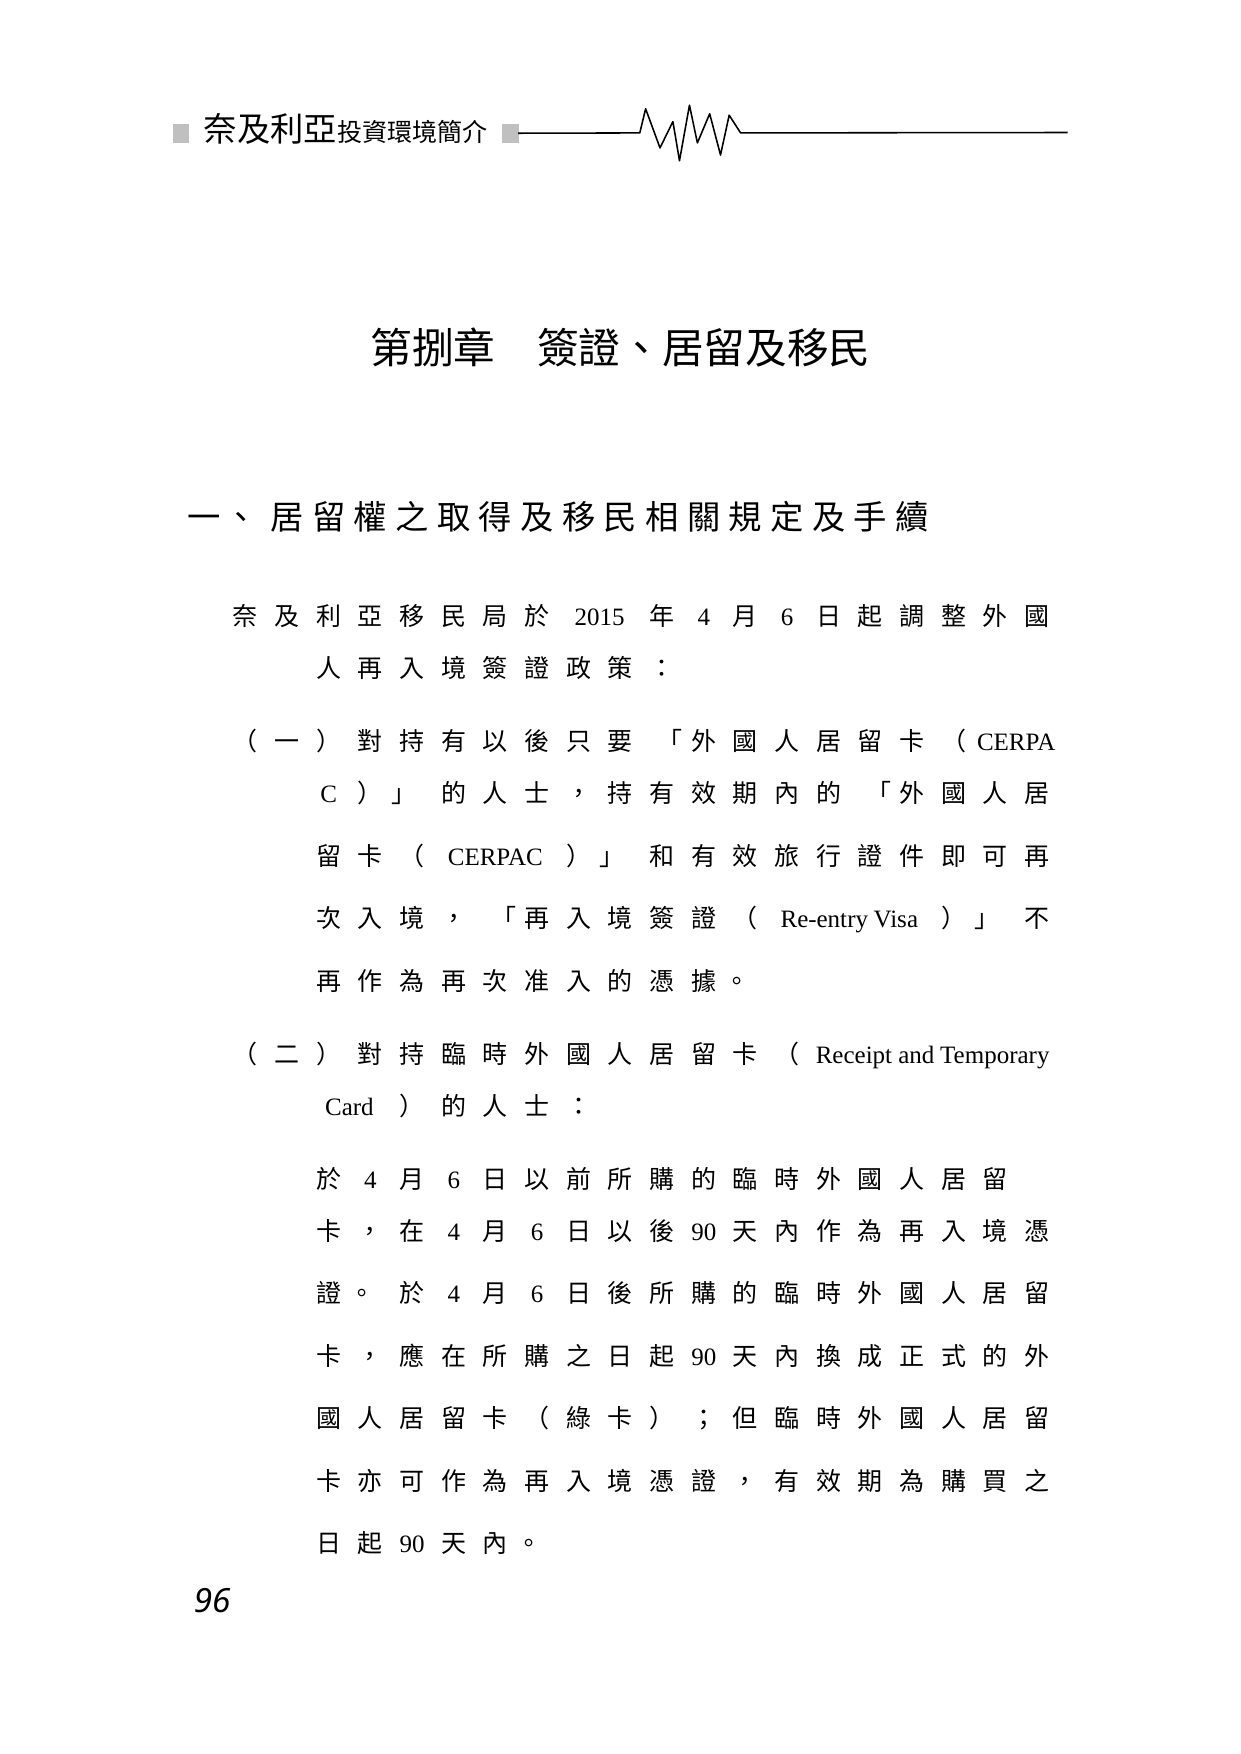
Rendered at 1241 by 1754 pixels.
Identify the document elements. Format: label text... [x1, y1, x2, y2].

text （二）對持臨時外國人居留卡（Receipt and Temporary Card）的人士： [207, 1000, 1058, 1125]
text （一）對持有以後只要「外國人居留卡（CERPAC）」的人士，持有效期內的「外國人居留卡（CERPAC）」和有效旅行證件即可再次入境，「再入境簽證（Re-entry Visa）」不再作為再次准入的憑據。 [207, 688, 1058, 1000]
text 一、居留權之取得及移民相關規定及手續 [183, 473, 1058, 536]
text 第捌章 簽證、居留及移民 [183, 304, 1058, 366]
text 於4月6日以前所購的臨時外國人居留卡，在4月6日以後90天內作為再入境憑證。於4月6日後所購的臨時外國人居留卡，應在所購之日起90天內換成正式的外國人居留卡（綠卡）；但臨時外國人居留卡亦可作為再入境憑證，有效期為購買之日起90天內。 [281, 1125, 1058, 1563]
text 奈及利亞移民局於2015年4月6日起調整外國人再入境簽證政策： [207, 563, 1058, 688]
